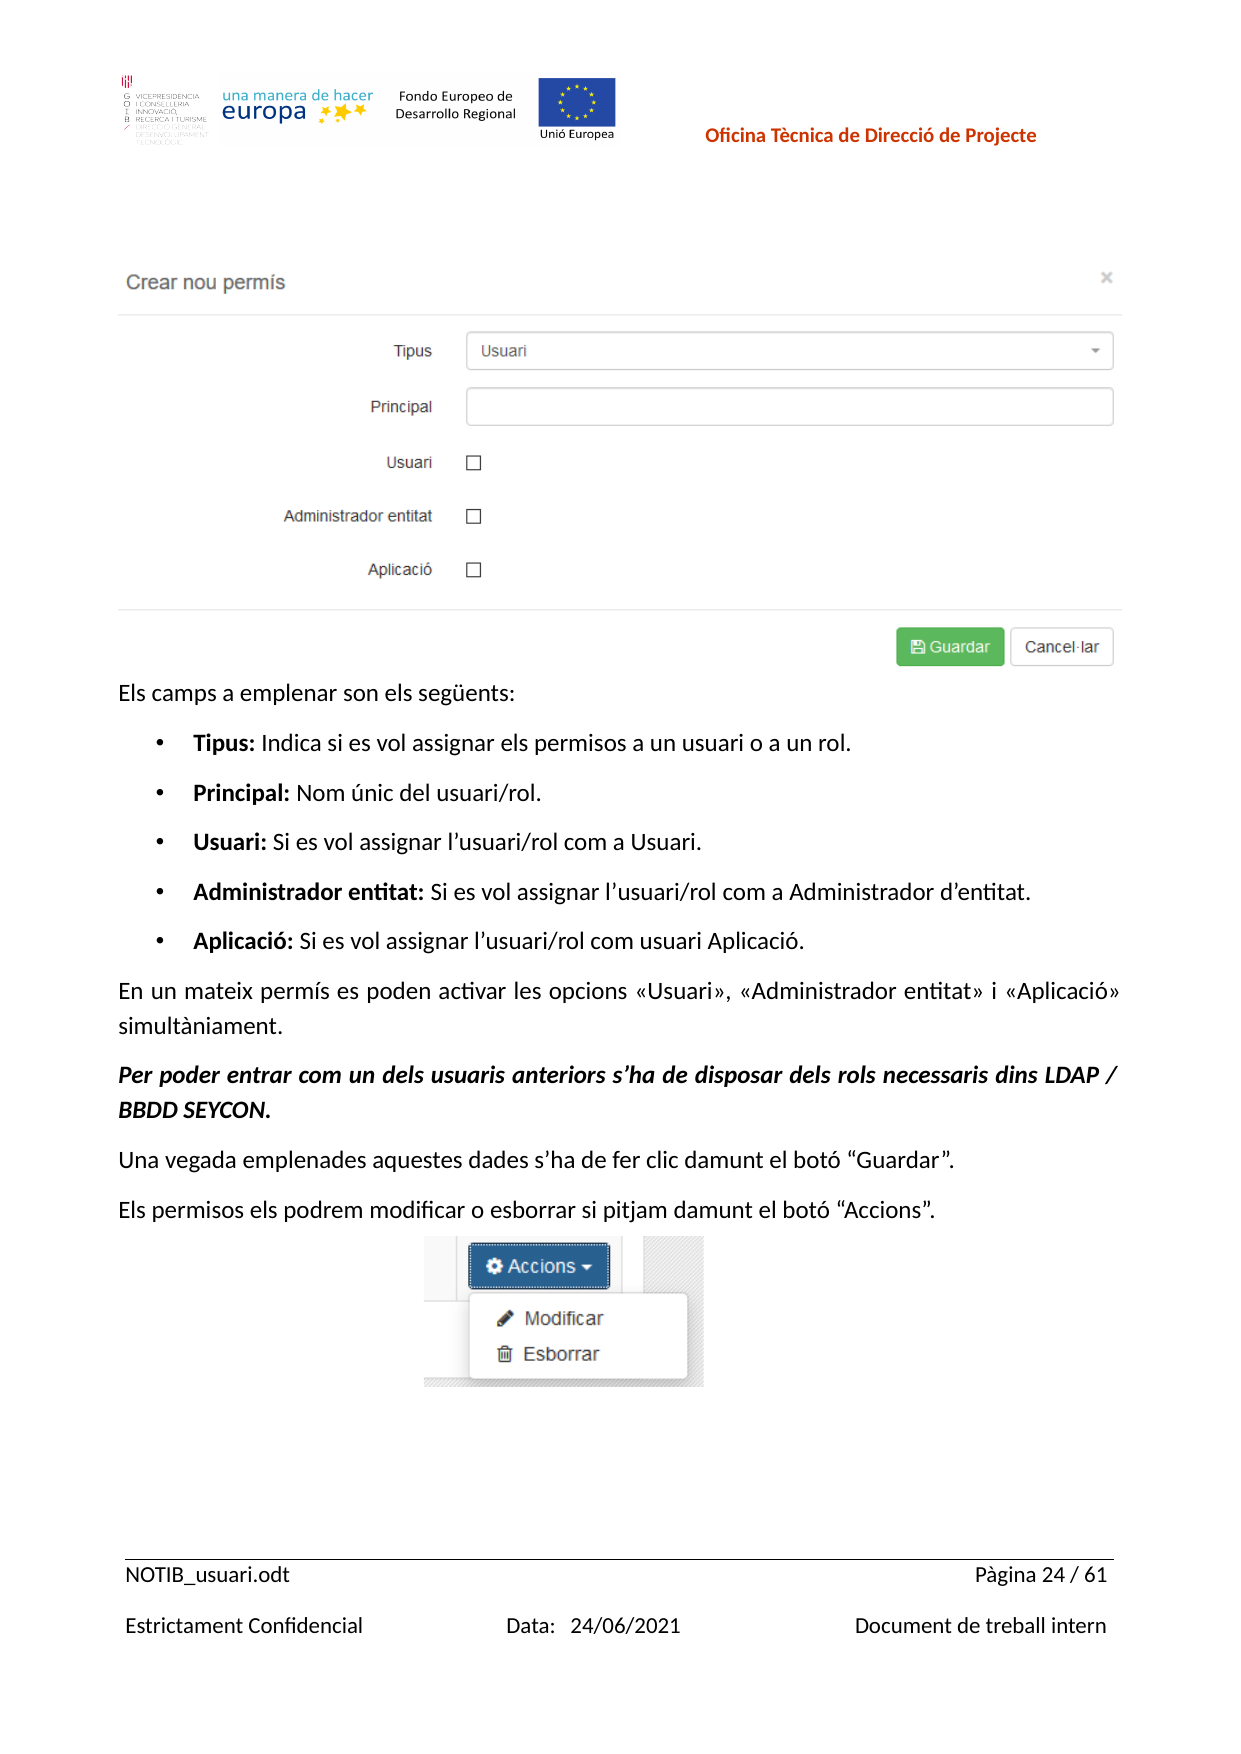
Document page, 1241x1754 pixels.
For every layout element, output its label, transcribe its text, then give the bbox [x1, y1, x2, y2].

list Aplicació: Si es vol assignar l’usuari/rol com usuari Aplicació. [156, 925, 1122, 956]
text En un mateix permís es poden activar les opcions «Usuari», «Administrador entitat» i «Aplicació» simultàniament. [118, 975, 1122, 1041]
picture [219, 73, 621, 147]
picture [118, 262, 1123, 673]
list Usuari: Si es vol assignar l’usuari/rol com a Usuari. [156, 826, 1122, 857]
picture [118, 73, 213, 147]
text Els camps a emplenar son els següents: [118, 673, 1122, 708]
text Una vegada emplenades aquestes dades s’ha de fer clic damunt el botó “Guardar”. [118, 1144, 1122, 1175]
picture [423, 1236, 704, 1387]
list Tipus: Indica si es vol assignar els permisos a un usuari o a un rol. [156, 727, 1122, 758]
list Administrador entitat: Si es vol assignar l’usuari/rol com a Administrador d’entitat. [156, 876, 1122, 906]
text Per poder entrar com un dels usuaris anteriors s’ha de disposar dels rols necessaris dins LDAP / BBDD SEYCON. [118, 1059, 1122, 1125]
text Els permisos els podrem modificar o esborrar si pitjam damunt el botó “Accions”. [118, 1194, 1122, 1224]
list Principal: Nom únic del usuari/rol. [156, 777, 1122, 807]
